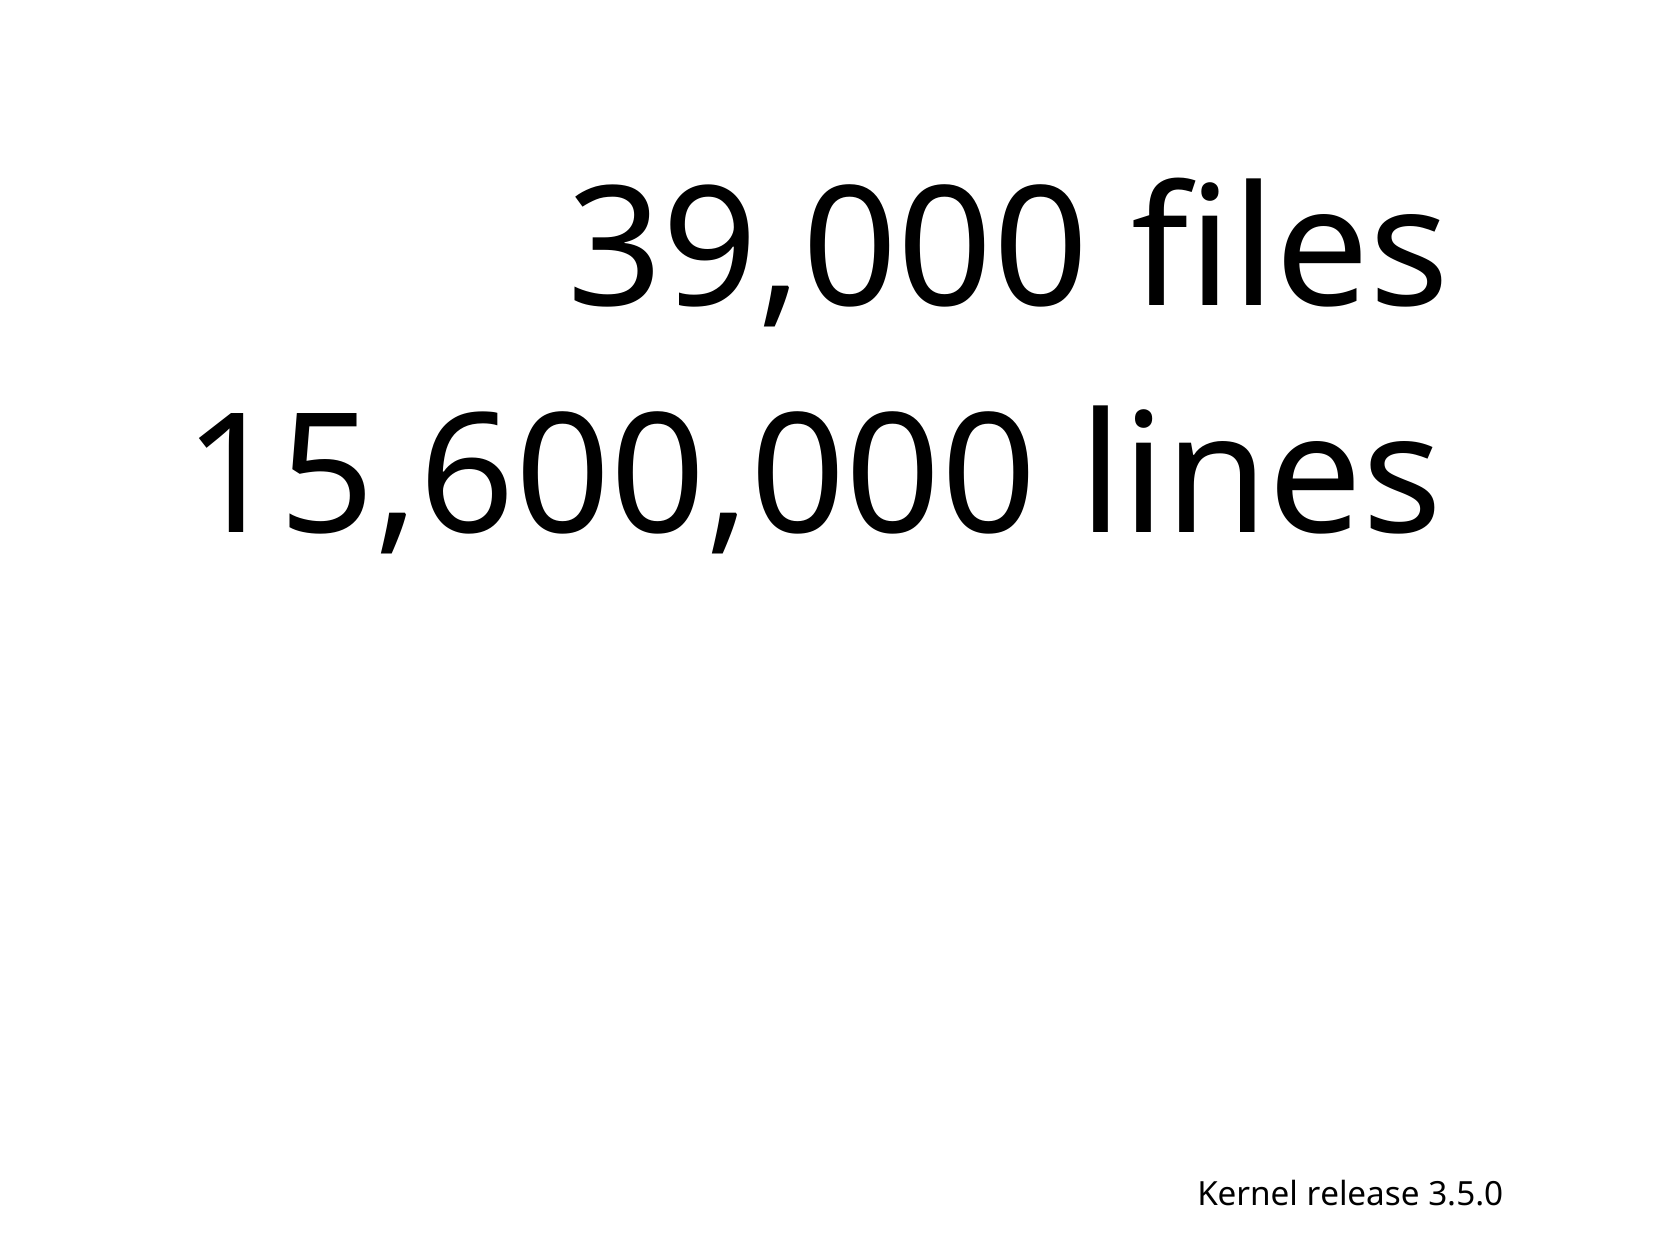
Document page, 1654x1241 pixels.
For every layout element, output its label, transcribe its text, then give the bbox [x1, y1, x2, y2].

text_box 39,000 files 15,600,000 lines [163, 120, 1518, 536]
text_box Kernel release 3.5.0 [1182, 1162, 1522, 1218]
